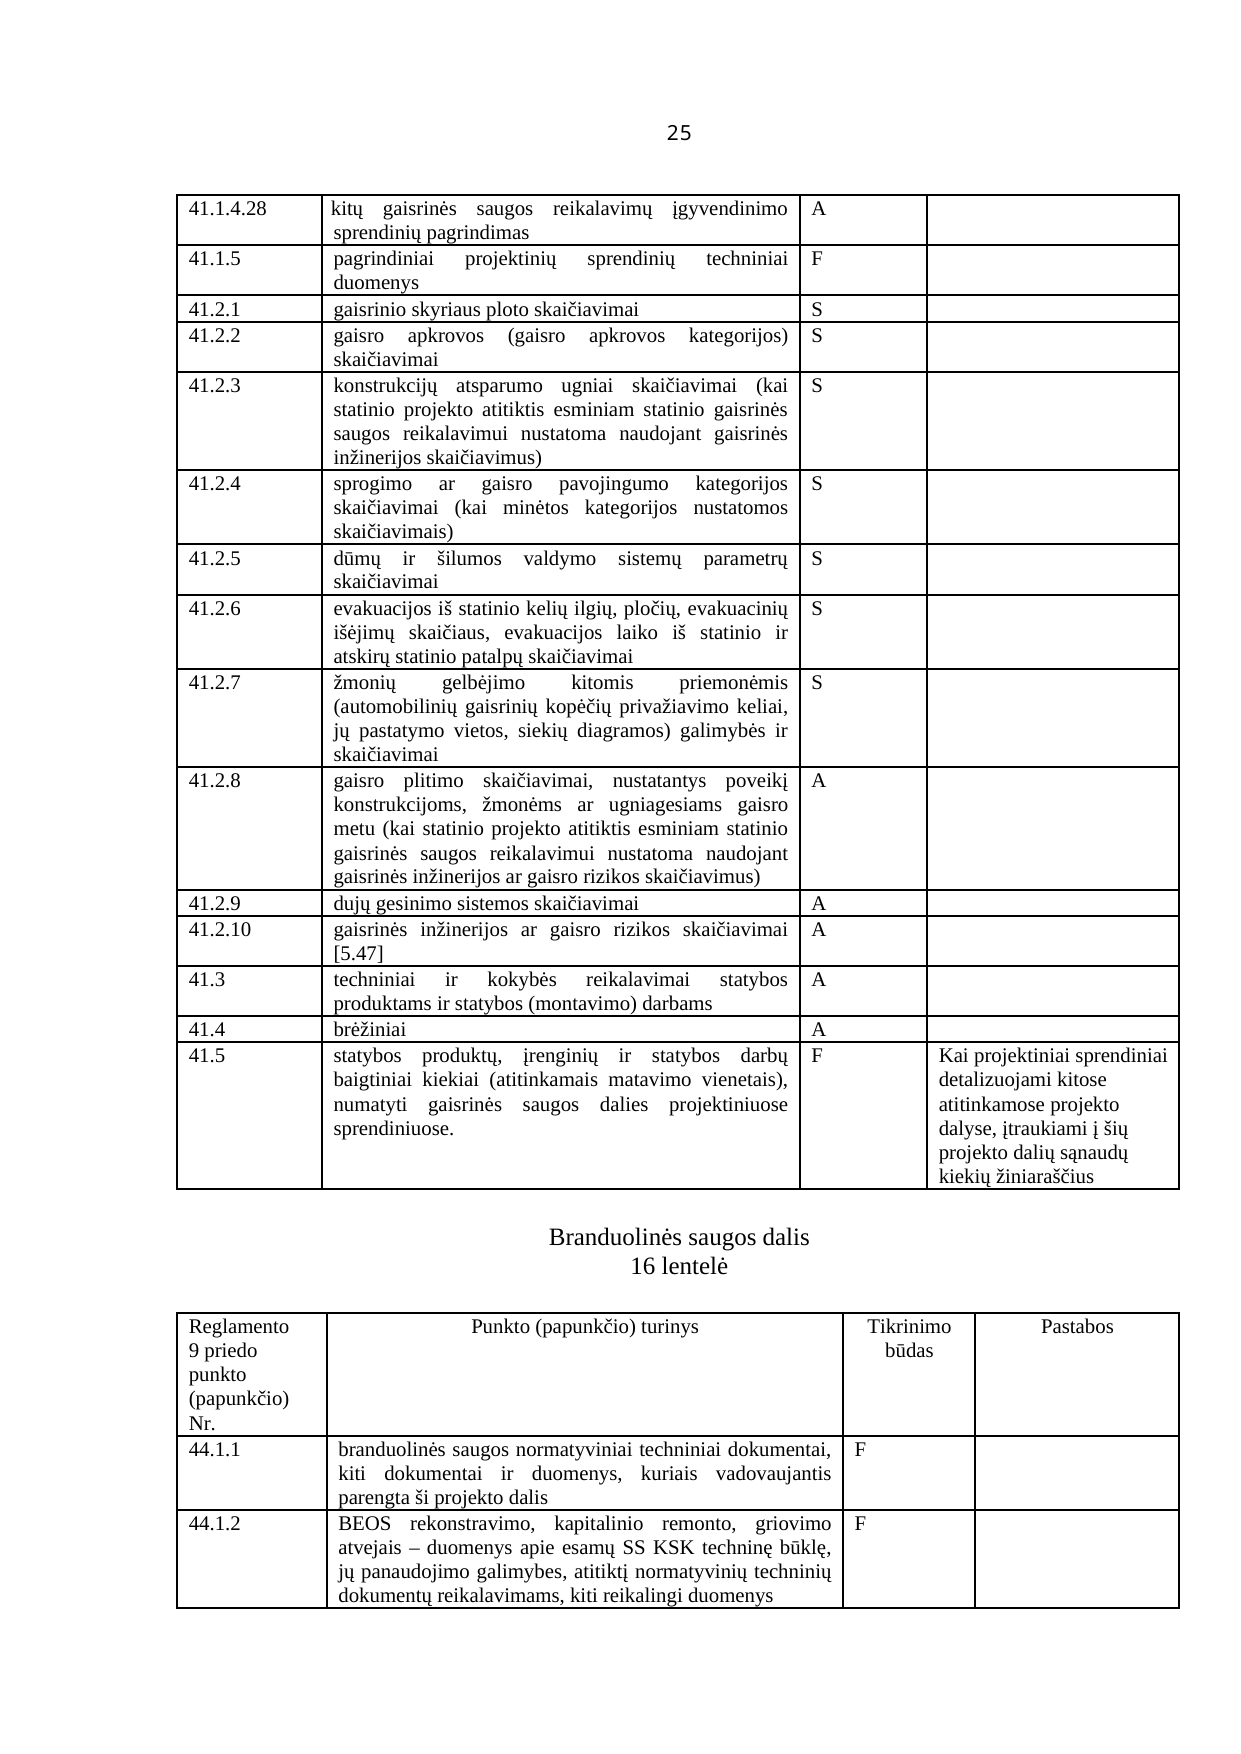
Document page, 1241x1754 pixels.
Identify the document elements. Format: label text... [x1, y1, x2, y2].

table_cell [928, 967, 1178, 1015]
table_cell 44.1.1 [178, 1437, 326, 1509]
table_cell 41.2.2 [178, 323, 321, 371]
table_cell gaisrinės inžinerijos ar gaisro rizikos skaičiavimai [5.47] [323, 917, 799, 965]
table_header Tikrinimo būdas [844, 1314, 974, 1434]
table_cell 41.2.10 [178, 917, 321, 965]
table_header Pastabos [976, 1314, 1178, 1434]
table_cell 41.2.3 [178, 373, 321, 469]
table_cell BEOS rekonstravimo, kapitalinio remonto, griovimo atvejais – duomenys apie esamų SS KSK techninę būklę, jų panaudojimo galimybes, atitiktį normatyvinių techninių dokumentų reikalavimams, kiti reikalingi duomenys [328, 1511, 842, 1607]
table_cell [928, 891, 1178, 915]
table_cell S [801, 545, 926, 593]
table_cell 41.2.8 [178, 768, 321, 888]
table_cell S [801, 373, 926, 469]
table_cell S [801, 471, 926, 543]
table_cell [928, 323, 1178, 371]
table_cell [928, 596, 1178, 668]
table_cell A [801, 891, 926, 915]
table_cell 41.2.9 [178, 891, 321, 915]
table_cell S [801, 670, 926, 766]
table_cell gaisro apkrovos (gaisro apkrovos kategorijos) skaičiavimai [323, 323, 799, 371]
table_cell [928, 917, 1178, 965]
table_cell 44.1.2 [178, 1511, 326, 1607]
table_cell F [801, 1043, 926, 1188]
text Branduolinės saugos dalis [177, 1222, 1181, 1251]
table_cell F [844, 1511, 974, 1607]
table_cell [928, 196, 1178, 244]
table_cell sprogimo ar gaisro pavojingumo kategorijos skaičiavimai (kai minėtos kategorijos nustatomos skaičiavimais) [323, 471, 799, 543]
table_cell F [801, 246, 926, 294]
table_cell dūmų ir šilumos valdymo sistemų parametrų skaičiavimai [323, 545, 799, 593]
table_cell [976, 1511, 1178, 1607]
table_cell brėžiniai [323, 1017, 799, 1041]
table_cell S [801, 596, 926, 668]
table_cell gaisro plitimo skaičiavimai, nustatantys poveikį konstrukcijoms, žmonėms ar ugniagesiams gaisro metu (kai statinio projekto atitiktis esminiam statinio gaisrinės saugos reikalavimui nustatoma naudojant gaisrinės inžinerijos ar gaisro rizikos skaičiavimus) [323, 768, 799, 888]
table_cell 41.2.5 [178, 545, 321, 593]
table_header Punkto (papunkčio) turinys [328, 1314, 842, 1434]
table_cell 41.2.6 [178, 596, 321, 668]
table_cell žmonių gelbėjimo kitomis priemonėmis (automobilinių gaisrinių kopėčių privažiavimo keliai, jų pastatymo vietos, siekių diagramos) galimybės ir skaičiavimai [323, 670, 799, 766]
table_cell [928, 246, 1178, 294]
table_cell 41.1.4.28 [178, 196, 321, 244]
table_cell A [801, 1017, 926, 1041]
table_cell [928, 768, 1178, 888]
table_cell S [801, 323, 926, 371]
table_cell A [801, 967, 926, 1015]
table_cell Kai projektiniai sprendiniai detalizuojami kitose atitinkamose projekto dalyse, įtraukiami į šių projekto dalių sąnaudų kiekių žiniaraščius [928, 1043, 1178, 1188]
table_cell [928, 545, 1178, 593]
table_cell A [801, 768, 926, 888]
table_cell [928, 373, 1178, 469]
table_cell 41.2.7 [178, 670, 321, 766]
table_cell gaisrinio skyriaus ploto skaičiavimai [323, 296, 799, 321]
table_cell 41.4 [178, 1017, 321, 1041]
table_cell techniniai ir kokybės reikalavimai statybos produktams ir statybos (montavimo) darbams [323, 967, 799, 1015]
table_cell pagrindiniai projektinių sprendinių techniniai duomenys [323, 246, 799, 294]
table_cell A [801, 917, 926, 965]
table_header Reglamento 9 priedo punkto (papunkčio) Nr. [178, 1314, 326, 1434]
table_cell [976, 1437, 1178, 1509]
table_cell F [844, 1437, 974, 1509]
table_cell 41.3 [178, 967, 321, 1015]
table_cell kitų gaisrinės saugos reikalavimų įgyvendinimo sprendinių pagrindimas [323, 196, 799, 244]
table_cell [928, 670, 1178, 766]
table_cell [928, 1017, 1178, 1041]
table_cell [928, 296, 1178, 321]
table_cell 41.1.5 [178, 246, 321, 294]
table_cell dujų gesinimo sistemos skaičiavimai [323, 891, 799, 915]
table_cell statybos produktų, įrenginių ir statybos darbų baigtiniai kiekiai (atitinkamais matavimo vienetais), numatyti gaisrinės saugos dalies projektiniuose sprendiniuose. [323, 1043, 799, 1188]
table_cell [928, 471, 1178, 543]
table_cell branduolinės saugos normatyviniai techniniai dokumentai, kiti dokumentai ir duomenys, kuriais vadovaujantis parengta ši projekto dalis [328, 1437, 842, 1509]
table_cell evakuacijos iš statinio kelių ilgių, pločių, evakuacinių išėjimų skaičiaus, evakuacijos laiko iš statinio ir atskirų statinio patalpų skaičiavimai [323, 596, 799, 668]
table_cell 41.5 [178, 1043, 321, 1188]
text 16 lentelė [177, 1251, 1181, 1280]
table_cell S [801, 296, 926, 321]
table_cell konstrukcijų atsparumo ugniai skaičiavimai (kai statinio projekto atitiktis esminiam statinio gaisrinės saugos reikalavimui nustatoma naudojant gaisrinės inžinerijos skaičiavimus) [323, 373, 799, 469]
table_cell 41.2.1 [178, 296, 321, 321]
table_cell 41.2.4 [178, 471, 321, 543]
table_cell A [801, 196, 926, 244]
